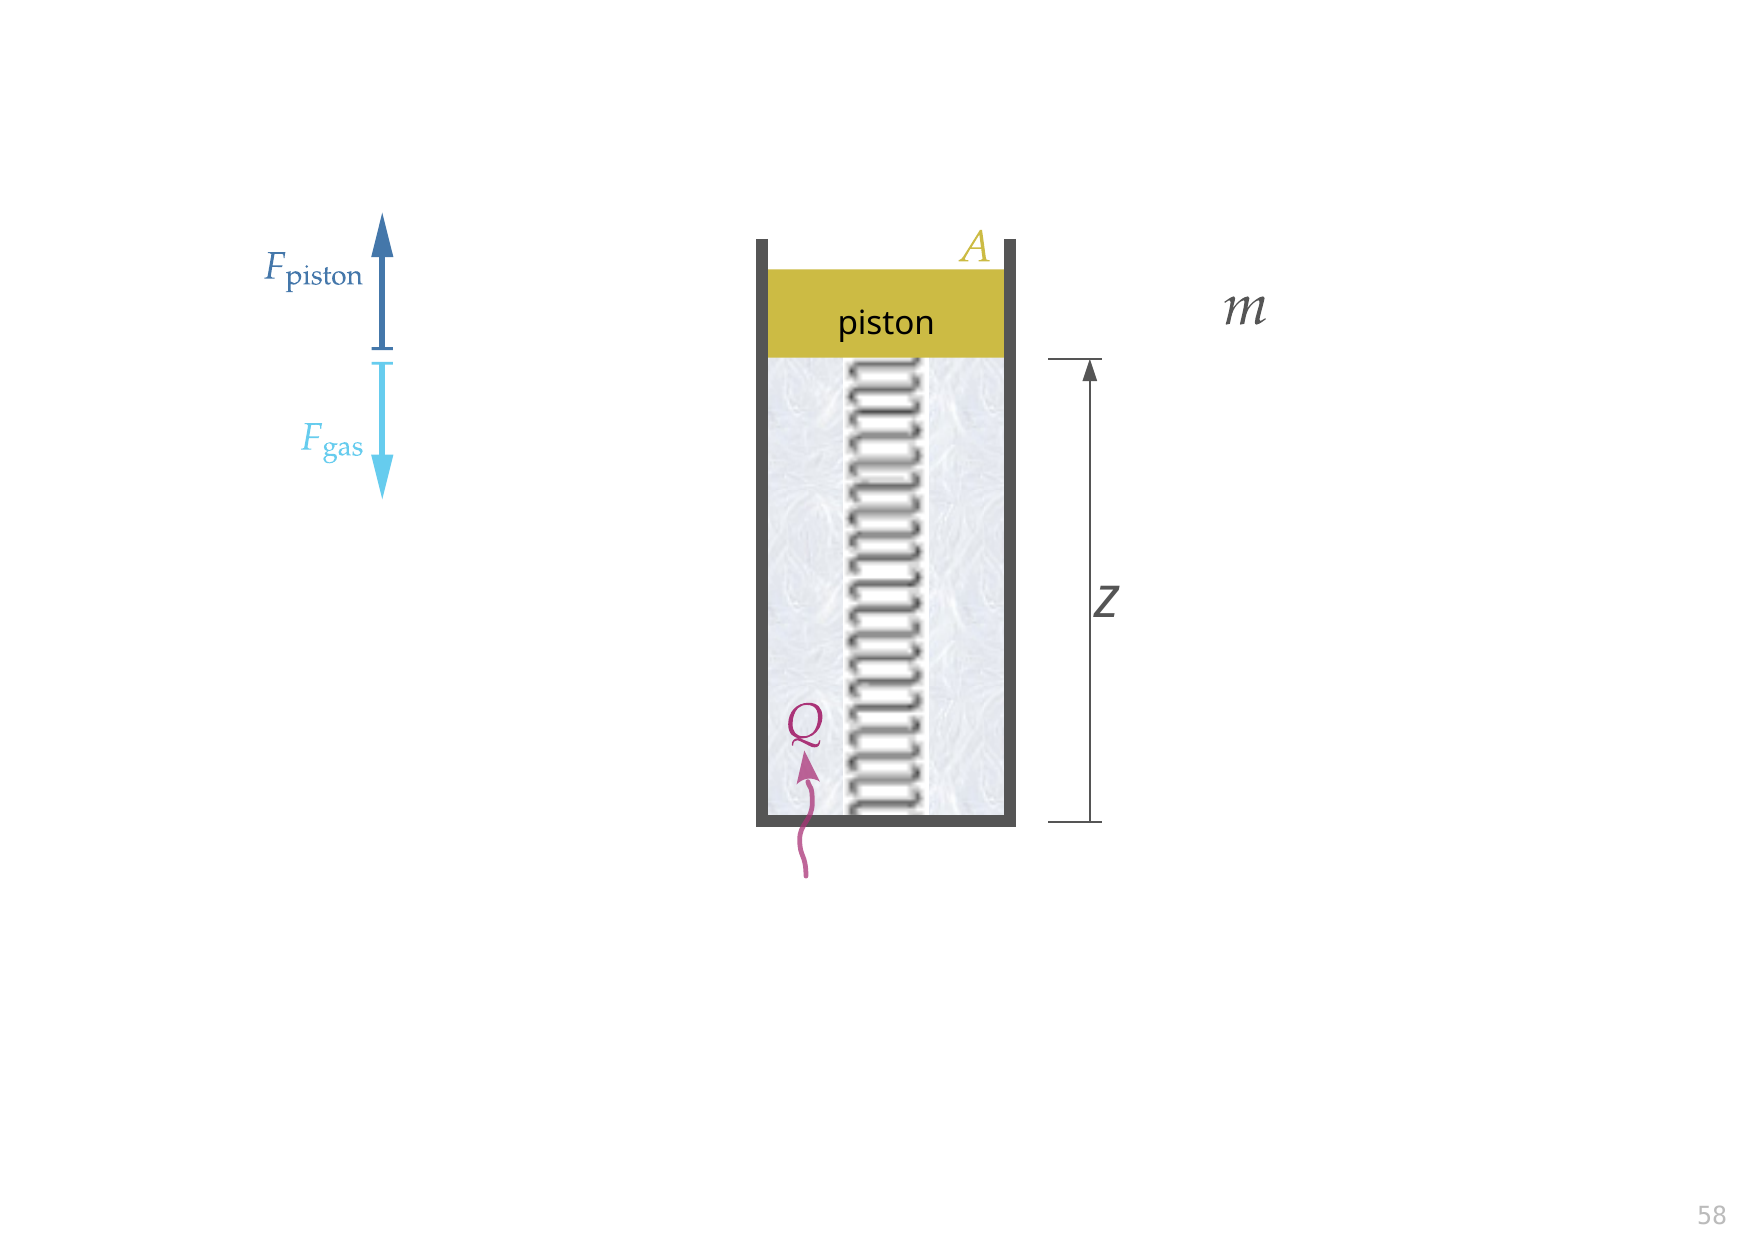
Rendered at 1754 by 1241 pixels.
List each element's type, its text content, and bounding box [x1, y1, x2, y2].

text_box z [1091, 548, 1136, 622]
text_box [322, 266, 363, 285]
text_box [958, 229, 990, 262]
text_box [303, 271, 322, 285]
text_box [301, 423, 323, 450]
text_box z [1079, 548, 1089, 622]
text_box [1224, 296, 1266, 325]
text_box [285, 271, 302, 293]
text_box [352, 442, 363, 456]
text_box [323, 442, 338, 464]
text_box [768, 269, 1004, 815]
picture [843, 358, 929, 815]
text_box piston [825, 291, 947, 340]
text_box [264, 252, 286, 279]
text_box [338, 442, 351, 456]
